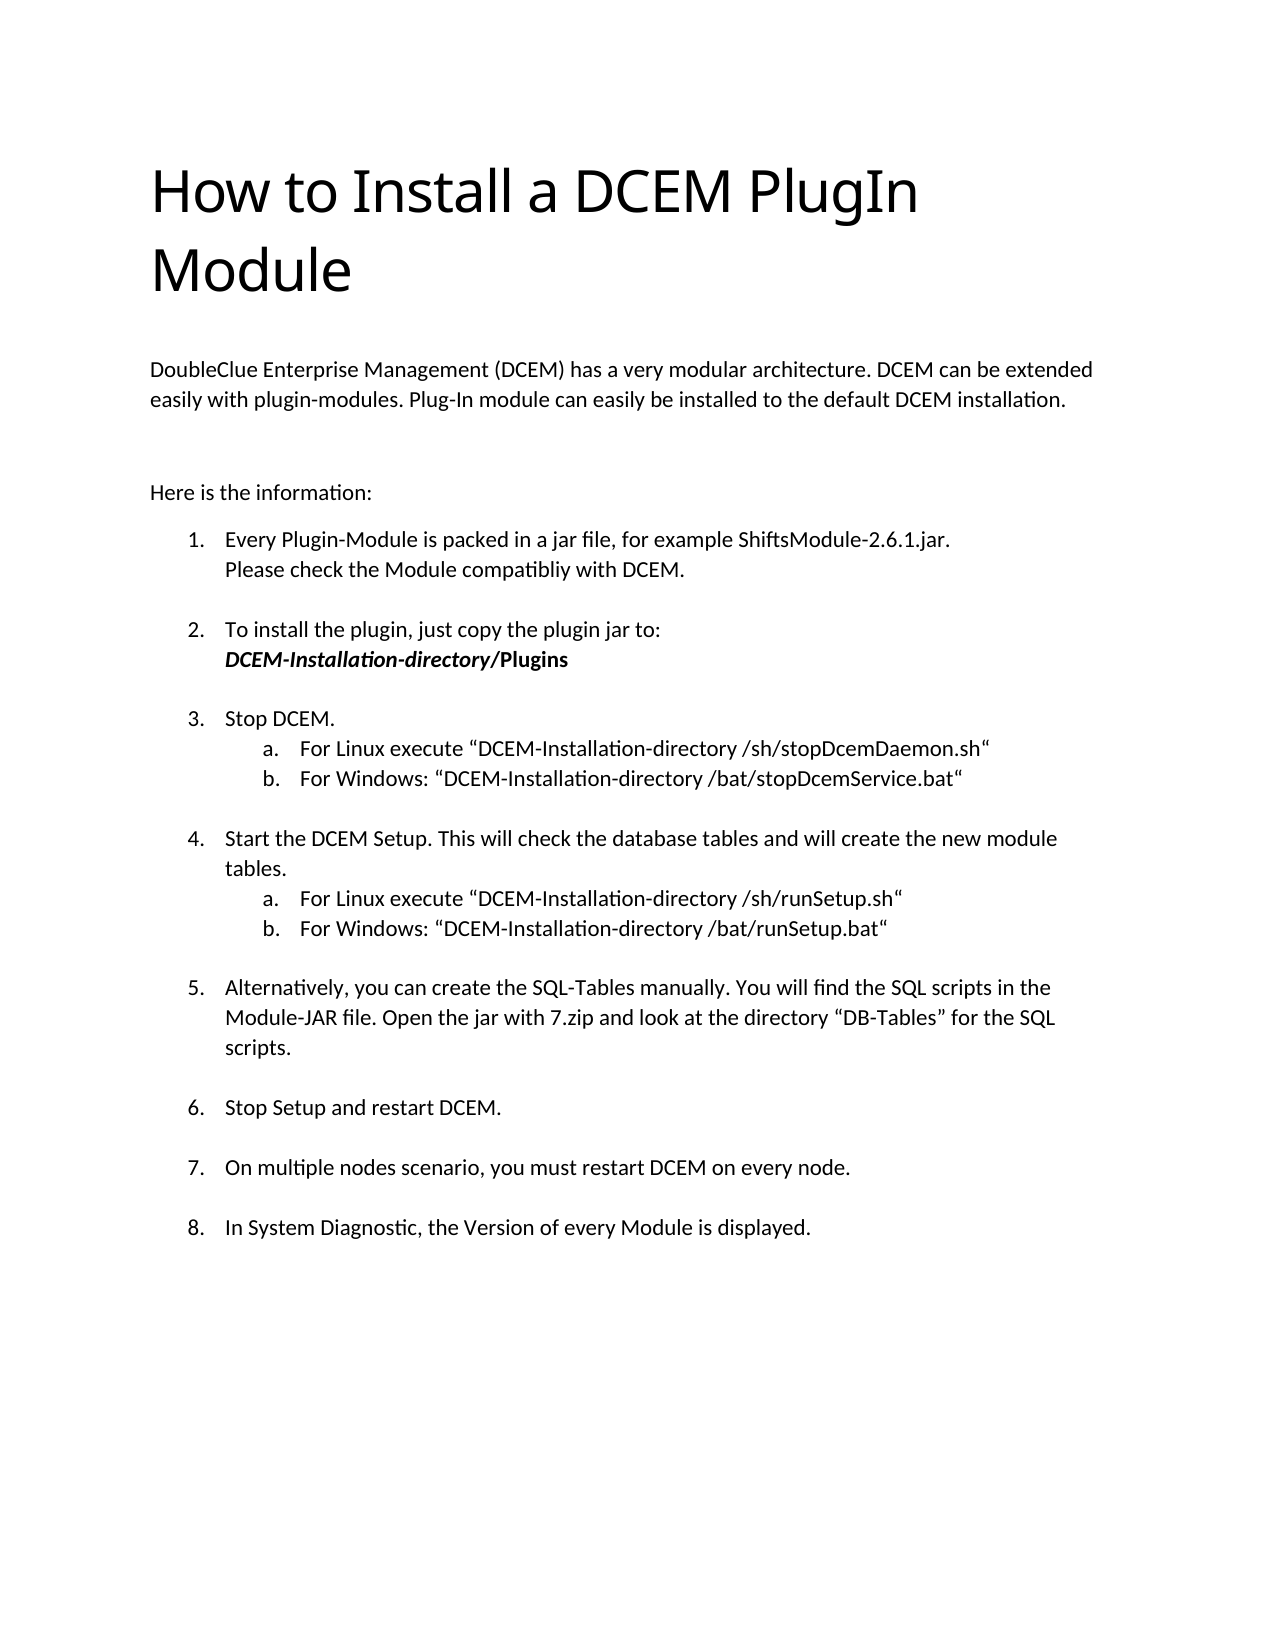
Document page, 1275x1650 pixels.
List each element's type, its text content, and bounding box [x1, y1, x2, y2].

list To install the plugin, just copy the plugin jar to: DCEM-Installation-directory/Plugins [187, 615, 1125, 703]
list Stop DCEM. [187, 704, 1125, 732]
list Stop Setup and restart DCEM. [187, 1093, 1125, 1151]
title How to Install a DCEM PlugIn Module [150, 150, 1125, 309]
list Start the DCEM Setup. This will check the database tables and will create the new module tables. [187, 824, 1125, 882]
list For Linux execute “DCEM-Installation-directory /sh/stopDcemDaemon.sh“ [262, 734, 1125, 762]
list For Windows: “DCEM-Installation-directory /bat/runSetup.bat“ [262, 914, 1125, 972]
text Here is the information: [150, 478, 1125, 507]
list For Linux execute “DCEM-Installation-directory /sh/runSetup.sh“ [262, 884, 1125, 912]
text DoubleClue Enterprise Management (DCEM) has a very modular architecture. DCEM can be extended easily with plugin-modules. Plug-In module can easily be installed to the default DCEM installation. [150, 356, 1125, 413]
list Alternatively, you can create the SQL-Tables manually. You will find the SQL scripts in the Module-JAR file. Open the jar with 7.zip and look at the directory “DB-Tables” for the SQL scripts. [187, 973, 1125, 1091]
list On multiple nodes scenario, you must restart DCEM on every node. [187, 1153, 1125, 1211]
list For Windows: “DCEM-Installation-directory /bat/stopDcemService.bat“ [262, 764, 1125, 822]
list In System Diagnostic, the Version of every Module is displayed. [187, 1213, 1125, 1241]
list Every Plugin-Module is packed in a jar file, for example ShiftsModule-2.6.1.jar. Please check the Module compatibliy with DCEM. [187, 525, 1125, 613]
